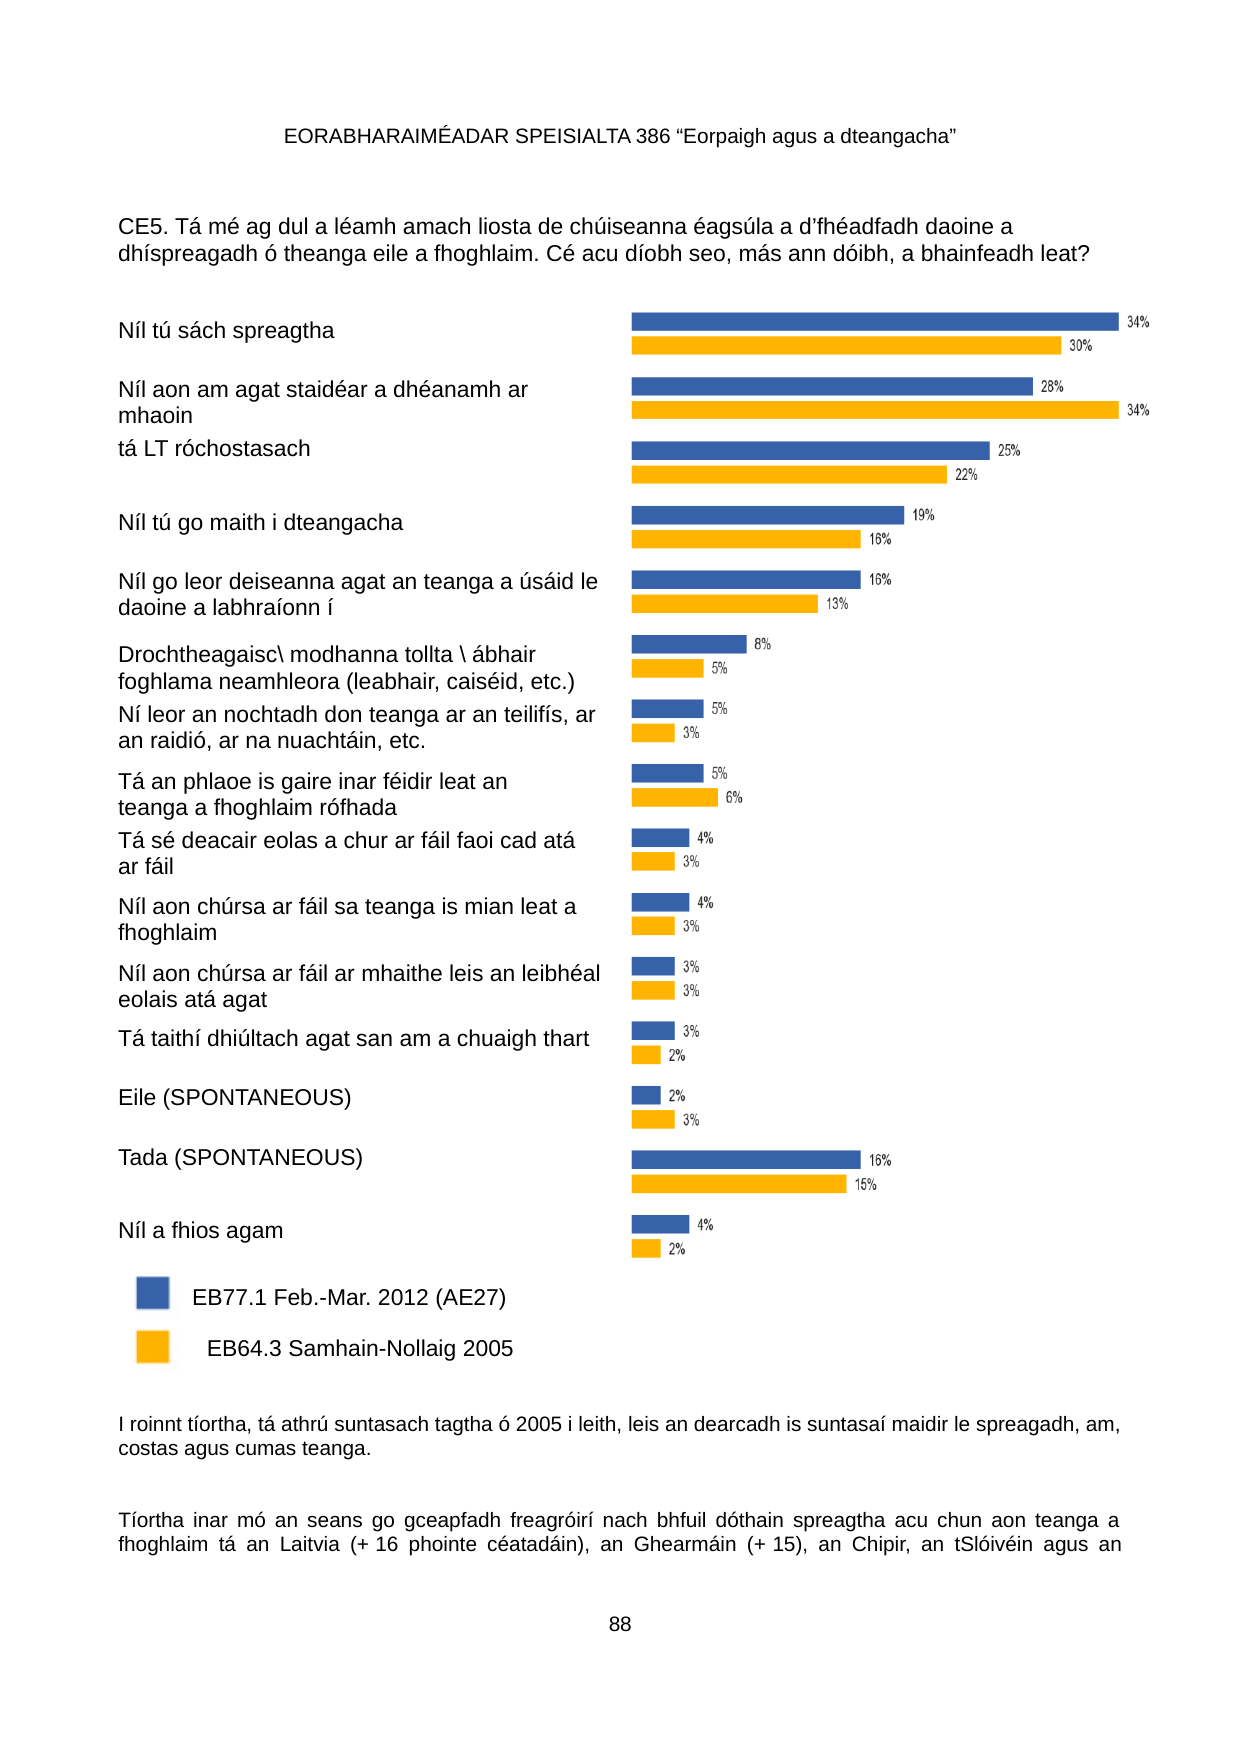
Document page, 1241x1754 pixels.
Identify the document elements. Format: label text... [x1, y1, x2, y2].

text Tíortha inar mó an seans go gceapfadh freagróirí nach bhfuil dóthain spreagtha acu chun aon teanga a fhoghlaim tá an Laitvia (+ 16 phointe céatadáin), an Ghearmáin (+ 15), an Chipir, an tSlóivéin agus an [118, 1508, 1122, 1556]
picture [118, 1276, 183, 1377]
picture [626, 301, 1183, 1262]
text I roinnt tíortha, tá athrú suntasach tagtha ó 2005 i leith, leis an dearcadh is suntasaí maidir le spreagadh, am, costas agus cumas teanga. [118, 1412, 1122, 1460]
